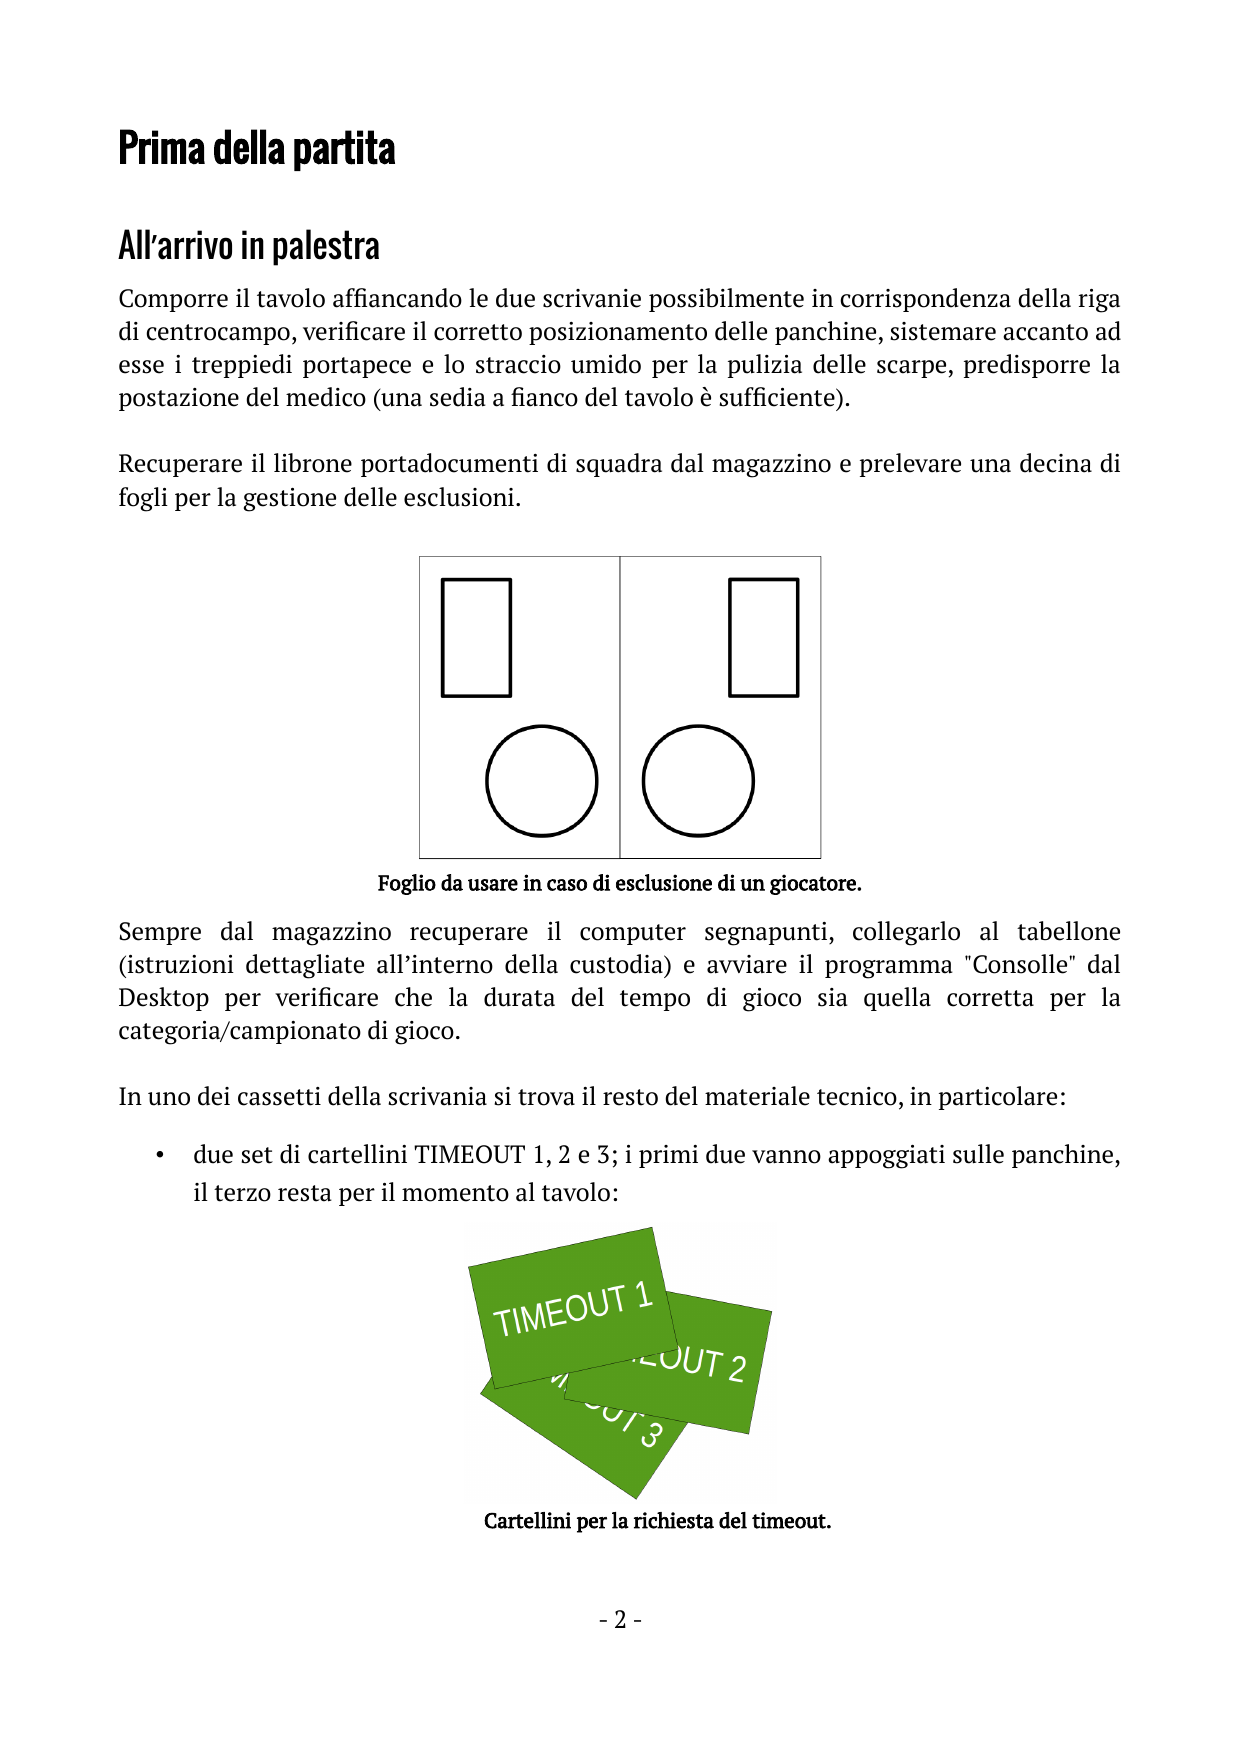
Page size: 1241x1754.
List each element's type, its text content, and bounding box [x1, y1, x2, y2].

text Recuperare il librone portadocumenti di squadra dal magazzino e prelevare una decina di fogli per la gestione delle esclusioni. [118, 447, 1122, 513]
list due set di cartellini TIMEOUT 1, 2 e 3; i primi due vanno appoggiati sulle panchine, il terzo resta per il momento al tavolo: [156, 1138, 1122, 1209]
text Sempre dal magazzino recuperare il computer segnapunti, collegarlo al tabellone (istruzioni dettagliate allʼinterno della custodia) e avviare il programma "Consolle" dal Desktop per verificare che la durata del tempo di gioco sia quella corretta per la categoria/campionato di gioco. [118, 914, 1122, 1047]
picture [463, 1222, 777, 1504]
text In uno dei cassetti della scrivania si trova il resto del materiale tecnico, in particolare: [118, 1080, 1122, 1113]
text Comporre il tavolo affiancando le due scrivanie possibilmente in corrispondenza della riga di centrocampo, verificare il corretto posizionamento delle panchine, sistemare accanto ad esse i treppiedi portapece e lo straccio umido per la pulizia delle scarpe, predisporre la postazione del medico (una sedia a fianco del tavolo è sufficiente). [118, 281, 1122, 414]
picture [411, 548, 829, 866]
subtitle Prima della partita [118, 118, 1122, 174]
list Cartellini per la richiesta del timeout. [156, 1504, 1122, 1534]
subtitle Allʼarrivo in palestra [118, 219, 1122, 269]
text Foglio da usare in caso di esclusione di un giocatore. [118, 525, 1122, 896]
